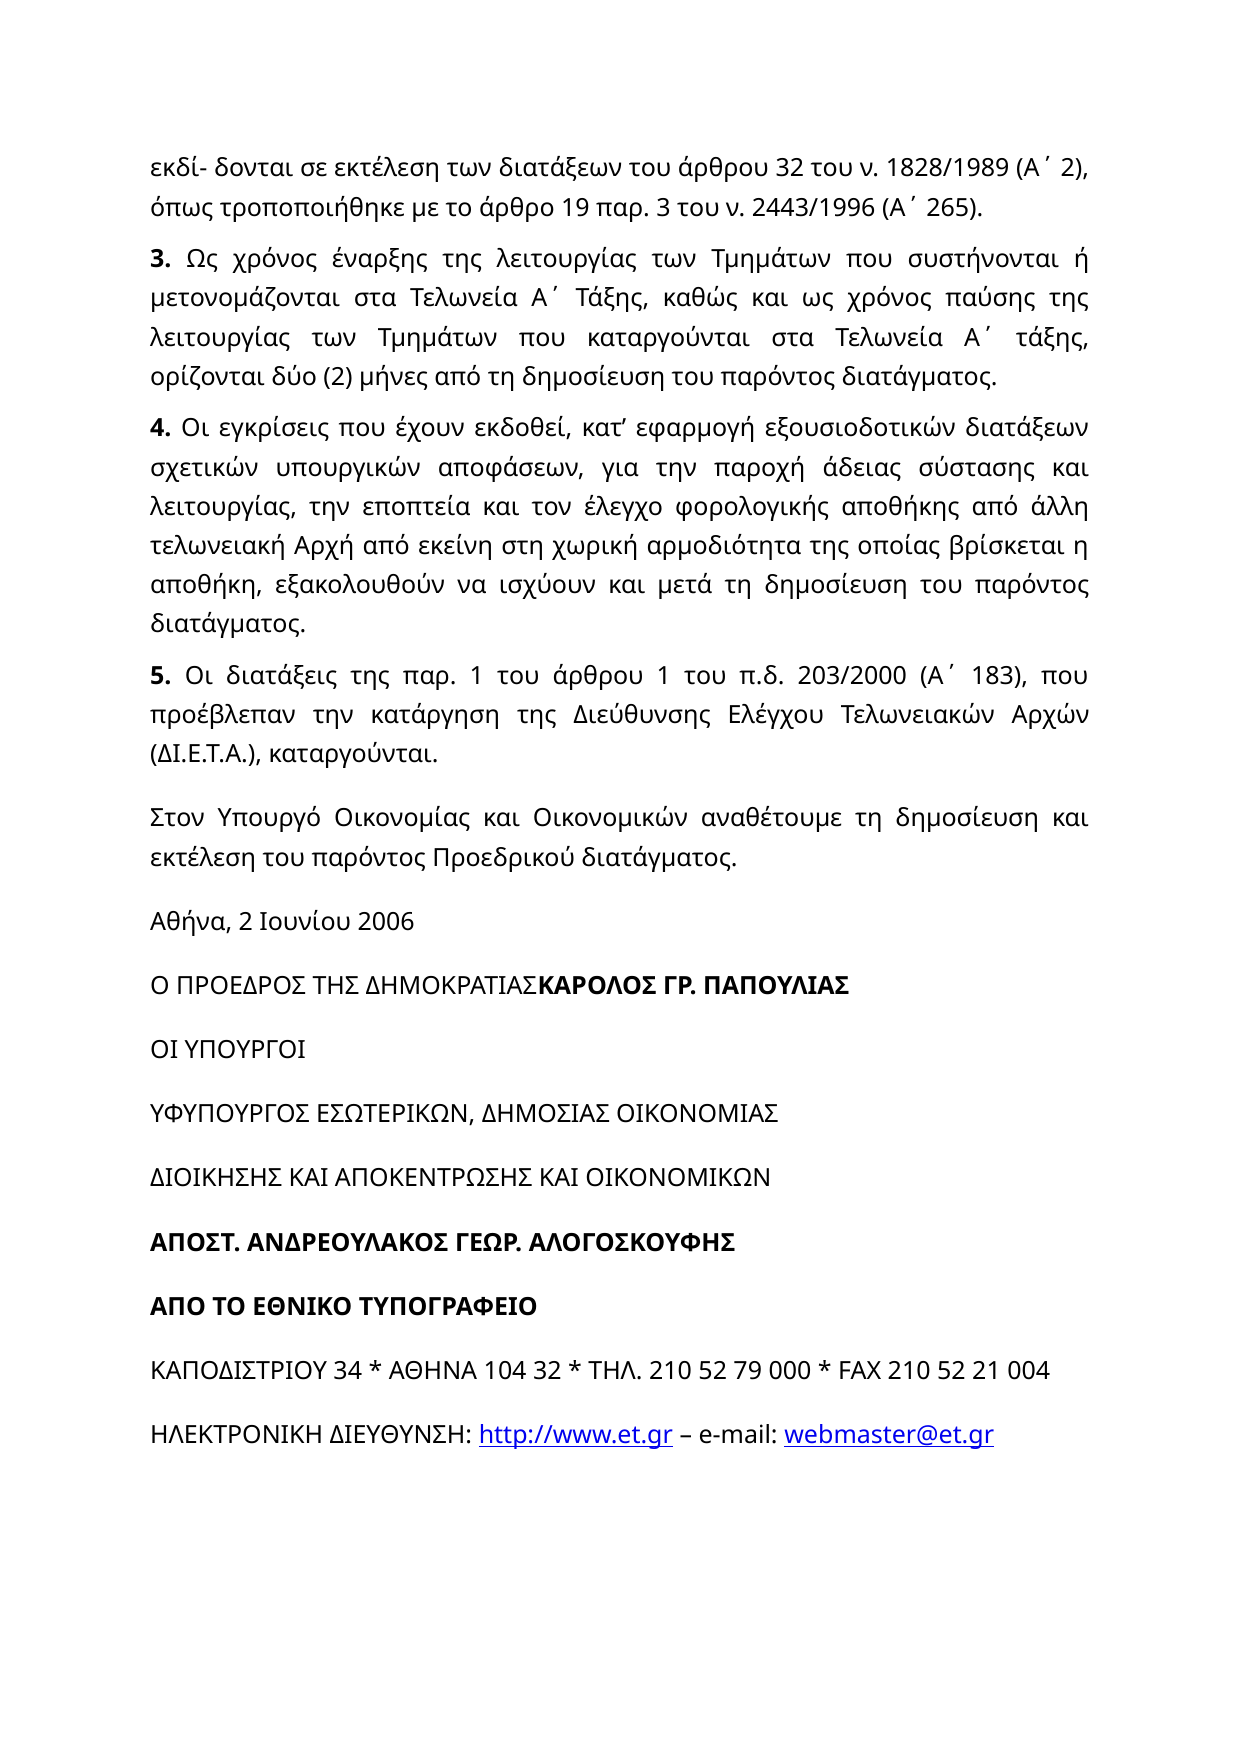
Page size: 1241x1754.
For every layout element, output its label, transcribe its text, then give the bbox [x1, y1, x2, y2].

text ΚΑΠΟΔΙΣΤΡΙΟΥ 34 * ΑΘΗΝΑ 104 32 * ΤΗΛ. 210 52 79 000 * FAX 210 52 21 004 [150, 1352, 1090, 1387]
text ΗΛΕΚΤΡΟΝΙΚΗ ΔΙΕΥΘΥΝΣΗ: http://www.et.gr – e-mail: webmaster@et.gr [150, 1417, 1090, 1451]
text ΑΠΟΣΤ. ΑΝΔΡΕΟΥΛΑΚΟΣ ΓΕΩΡ. ΑΛΟΓΟΣΚΟΥΦΗΣ [150, 1224, 1090, 1258]
text 5. Oι διατάξεις της παρ. 1 του άρθρου 1 του π.δ. 203/2000 (Α΄ 183), που προέβλεπαν την κατάργηση της Διεύθυνσης Ελέγχου Τελωνειακών Αρχών (ΔΙ.Ε.Τ.Α.), καταργούνται. [150, 657, 1090, 770]
text 4. Οι εγκρίσεις που έχουν εκδοθεί, κατ’ εφαρμογή εξουσιοδοτικών διατάξεων σχετικών υπουργικών αποφάσεων, για την παροχή άδειας σύστασης και λειτουργίας, την εποπτεία και τον έλεγχο φορολογικής αποθήκης από άλλη τελωνειακή Αρχή από εκείνη στη χωρική αρμοδιότητα της οποίας βρίσκεται η αποθήκη, εξακολουθούν να ισχύουν και μετά τη δημοσίευση του παρόντος διατάγματος. [150, 410, 1090, 640]
text ΟΙ ΥΠΟΥΡΓΟΙ [150, 1032, 1090, 1066]
text εκδί- δονται σε εκτέλεση των διατάξεων του άρθρου 32 του ν. 1828/1989 (Α΄ 2), όπως τροποποιήθηκε με το άρθρο 19 παρ. 3 του ν. 2443/1996 (Α΄ 265). [150, 150, 1090, 223]
text ΥΦΥΠΟΥΡΓΟΣ ΕΣΩΤΕΡΙΚΩΝ, ΔΗΜΟΣΙΑΣ ΟΙΚΟΝΟΜΙΑΣ [150, 1096, 1090, 1130]
text ΔΙΟΙΚΗΣΗΣ ΚΑΙ ΑΠΟΚΕΝΤΡΩΣΗΣ ΚΑΙ ΟΙΚΟΝΟΜΙΚΩΝ [150, 1160, 1090, 1194]
text Στον Υπουργό Οικονομίας και Οικονομικών αναθέτουμε τη δημοσίευση και εκτέλεση του παρόντος Προεδρικού διατάγματος. [150, 800, 1090, 873]
text 3. Ως χρόνος έναρξης της λειτουργίας των Τμημάτων που συστήνονται ή μετονομάζονται στα Τελωνεία Α΄ Τάξης, καθώς και ως χρόνος παύσης της λειτουργίας των Τμημάτων που καταργούνται στα Τελωνεία Α΄ τάξης, ορίζονται δύο (2) μήνες από τη δημοσίευση του παρόντος διατάγματος. [150, 241, 1090, 392]
text Ο ΠΡΟΕΔΡΟΣ ΤΗΣ ΔΗΜΟΚΡΑΤΙΑΣΚΑΡΟΛΟΣ ΓΡ. ΠΑΠΟΥΛΙΑΣ [150, 967, 1090, 1002]
text ΑΠΟ ΤΟ ΕΘΝΙΚΟ ΤΥΠΟΓΡΑΦΕΙΟ [150, 1288, 1090, 1322]
text Αθήνα, 2 Ιουνίου 2006 [150, 903, 1090, 937]
